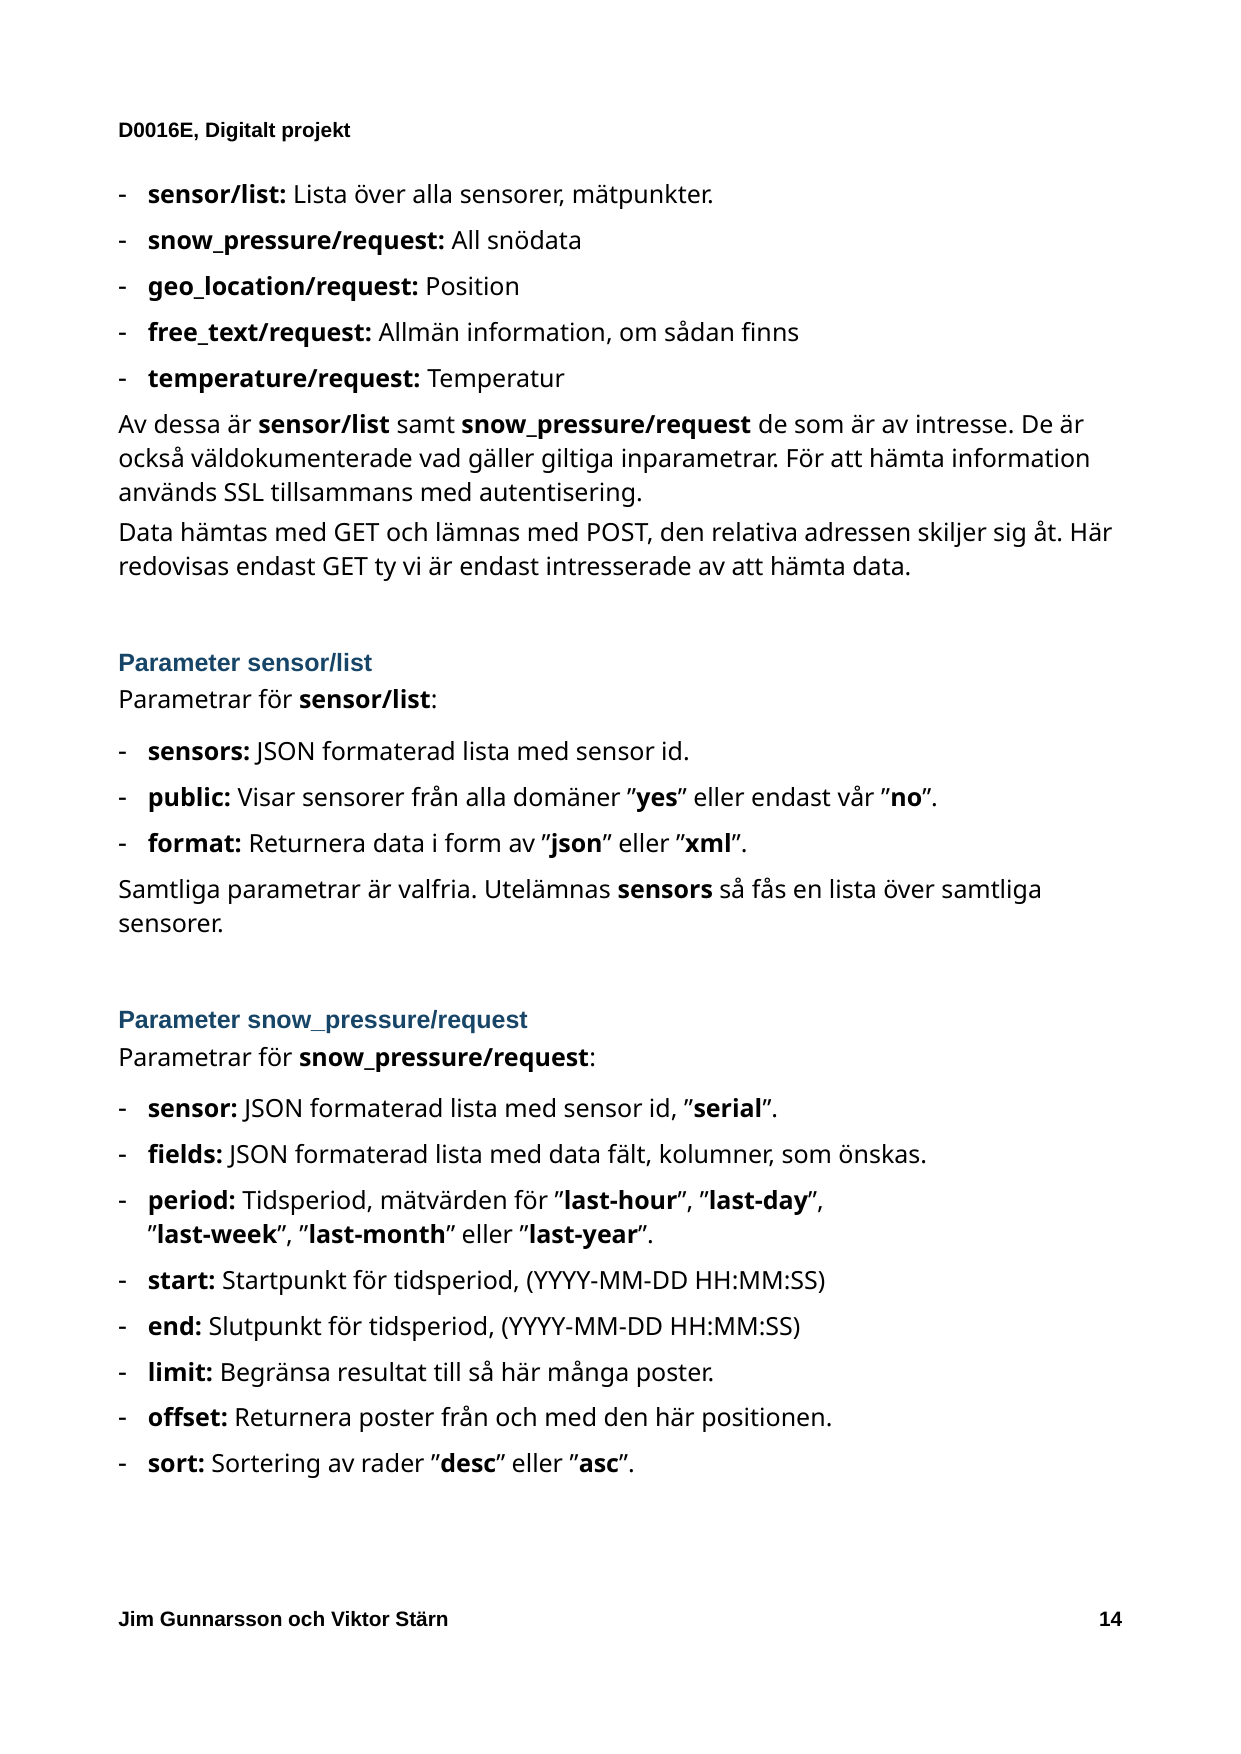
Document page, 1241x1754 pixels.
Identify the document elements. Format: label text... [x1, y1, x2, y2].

list public: Visar sensorer från alla domäner ”yes” eller endast vår ”no”. [118, 780, 1122, 814]
text Av dessa är sensor/list samt snow_pressure/request de som är av intresse. De är också väldokumenterade vad gäller giltiga inparametrar. För att hämta information används SSL tillsammans med autentisering. [118, 406, 1122, 508]
list sort: Sortering av rader ”desc” eller ”asc”. [118, 1446, 1122, 1480]
list format: Returnera data i form av ”json” eller ”xml”. [118, 826, 1122, 860]
list fields: JSON formaterad lista med data fält, kolumner, som önskas. [118, 1137, 1122, 1171]
text Parametrar för sensor/list: [118, 682, 1122, 716]
text Samtliga parametrar är valfria. Utelämnas sensors så fås en lista över samtliga sensorer. [118, 871, 1122, 939]
list free_text/request: Allmän information, om sådan finns [118, 314, 1122, 349]
list temperature/request: Temperatur [118, 360, 1122, 394]
list offset: Returnera poster från och med den här positionen. [118, 1400, 1122, 1434]
subtitle Parameter sensor/list [118, 647, 1122, 676]
list period: Tidsperiod, mätvärden för ”last-hour”, ”last-day”, ”last-week”, ”last-month” eller ”last-year”. [118, 1183, 1122, 1251]
list sensor/list: Lista över alla sensorer, mätpunkter. [118, 177, 1122, 211]
list snow_pressure/request: All snödata [118, 223, 1122, 257]
list sensor: JSON formaterad lista med sensor id, ”serial”. [118, 1091, 1122, 1125]
list limit: Begränsa resultat till så här många poster. [118, 1354, 1122, 1388]
subtitle Parameter snow_pressure/request [118, 1004, 1122, 1033]
list sensors: JSON formaterad lista med sensor id. [118, 734, 1122, 768]
list start: Startpunkt för tidsperiod, (YYYY-MM-DD HH:MM:SS) [118, 1263, 1122, 1297]
text Parametrar för snow_pressure/request: [118, 1039, 1122, 1073]
list geo_location/request: Position [118, 269, 1122, 303]
text Data hämtas med GET och lämnas med POST, den relativa adressen skiljer sig åt. Här redovisas endast GET ty vi är endast intresserade av att hämta data. [118, 514, 1122, 582]
list end: Slutpunkt för tidsperiod, (YYYY-MM-DD HH:MM:SS) [118, 1308, 1122, 1342]
